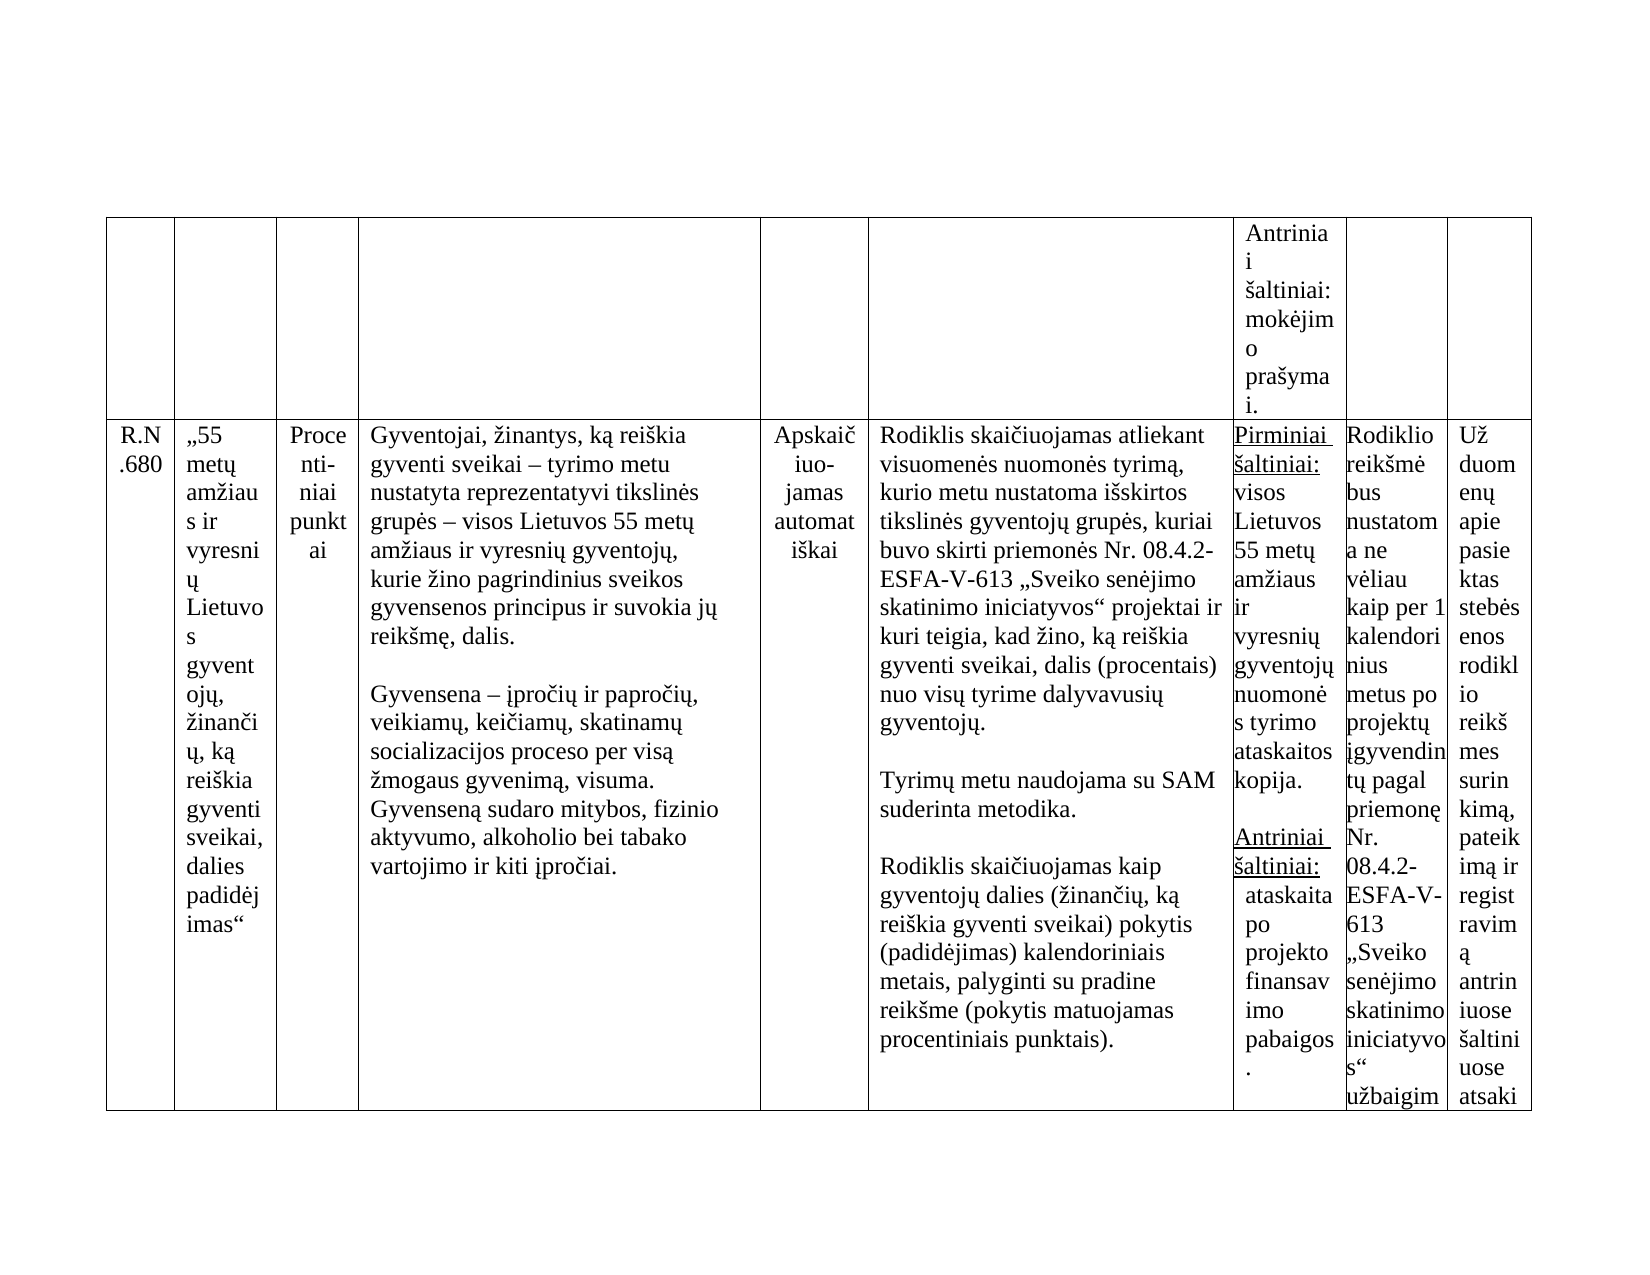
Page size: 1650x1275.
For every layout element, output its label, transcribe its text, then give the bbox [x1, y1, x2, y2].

table_cell Rodiklio reikšmė bus nustatoma ne vėliau kaip per 1 kalendorinius metus po projektų įgyvendintų pagal priemonę Nr. 08.4.2-ESFA-V-613 „Sveiko senėjimo skatinimo iniciatyvos“ užbaigim [1347, 420, 1447, 1110]
table_cell Gyventojai, žinantys, ką reiškia gyventi sveikai – tyrimo metu nustatyta reprezentatyvi tikslinės grupės – visos Lietuvos 55 metų amžiaus ir vyresnių gyventojų, kurie žino pagrindinius sveikos gyvensenos principus ir suvokia jų reikšmę, dalis. Gyvensena – įpročių ir papročių, veikiamų, keičiamų, skatinamų socializacijos proceso per visą žmogaus gyvenimą, visuma. Gyvenseną sudaro mitybos, fizinio aktyvumo, alkoholio bei tabako vartojimo ir kiti įpročiai. [359, 420, 760, 1110]
table_cell [359, 218, 760, 419]
table_cell [869, 218, 1233, 419]
table_cell Antriniai šaltiniai: mokėjimo prašymai. [1234, 218, 1346, 419]
table_cell R.N.680 [107, 420, 174, 1110]
table_cell Rodiklis skaičiuojamas atliekant visuomenės nuomonės tyrimą, kurio metu nustatoma išskirtos tikslinės gyventojų grupės, kuriai buvo skirti priemonės Nr. 08.4.2-ESFA-V-613 „Sveiko senėjimo skatinimo iniciatyvos“ projektai ir kuri teigia, kad žino, ką reiškia gyventi sveikai, dalis (procentais) nuo visų tyrime dalyvavusių gyventojų. Tyrimų metu naudojama su SAM suderinta metodika. Rodiklis skaičiuojamas kaip gyventojų dalies (žinančių, ką reiškia gyventi sveikai) pokytis (padidėjimas) kalendoriniais metais, palyginti su pradine reikšme (pokytis matuojamas procentiniais punktais). [869, 420, 1233, 1110]
table_cell [1448, 218, 1531, 419]
table_cell [1347, 218, 1447, 419]
table_cell „55 metų amžiaus ir vyresnių Lietuvos gyventojų, žinančių, ką reiškia gyventi sveikai, dalies padidėjimas“ [175, 420, 276, 1110]
table_cell Už duomenų apie pasiektas stebėsenos rodiklio reikšmes surinkimą, pateikimą ir registravimą antriniuose šaltiniuose atsaki [1448, 420, 1531, 1110]
table_cell [277, 218, 358, 419]
table_cell Apskaičiuo-jamas automatiškai [761, 420, 868, 1110]
table_cell [175, 218, 276, 419]
table_cell Pirminiai šaltiniai: visos Lietuvos 55 metų amžiaus ir vyresnių gyventojų nuomonės tyrimo ataskaitos kopija. Antriniai šaltiniai: ataskaita po projekto finansavimo pabaigos. [1234, 420, 1346, 1110]
table_cell [761, 218, 868, 419]
table_cell [107, 218, 174, 419]
table_cell Procenti-niai punktai [277, 420, 358, 1110]
